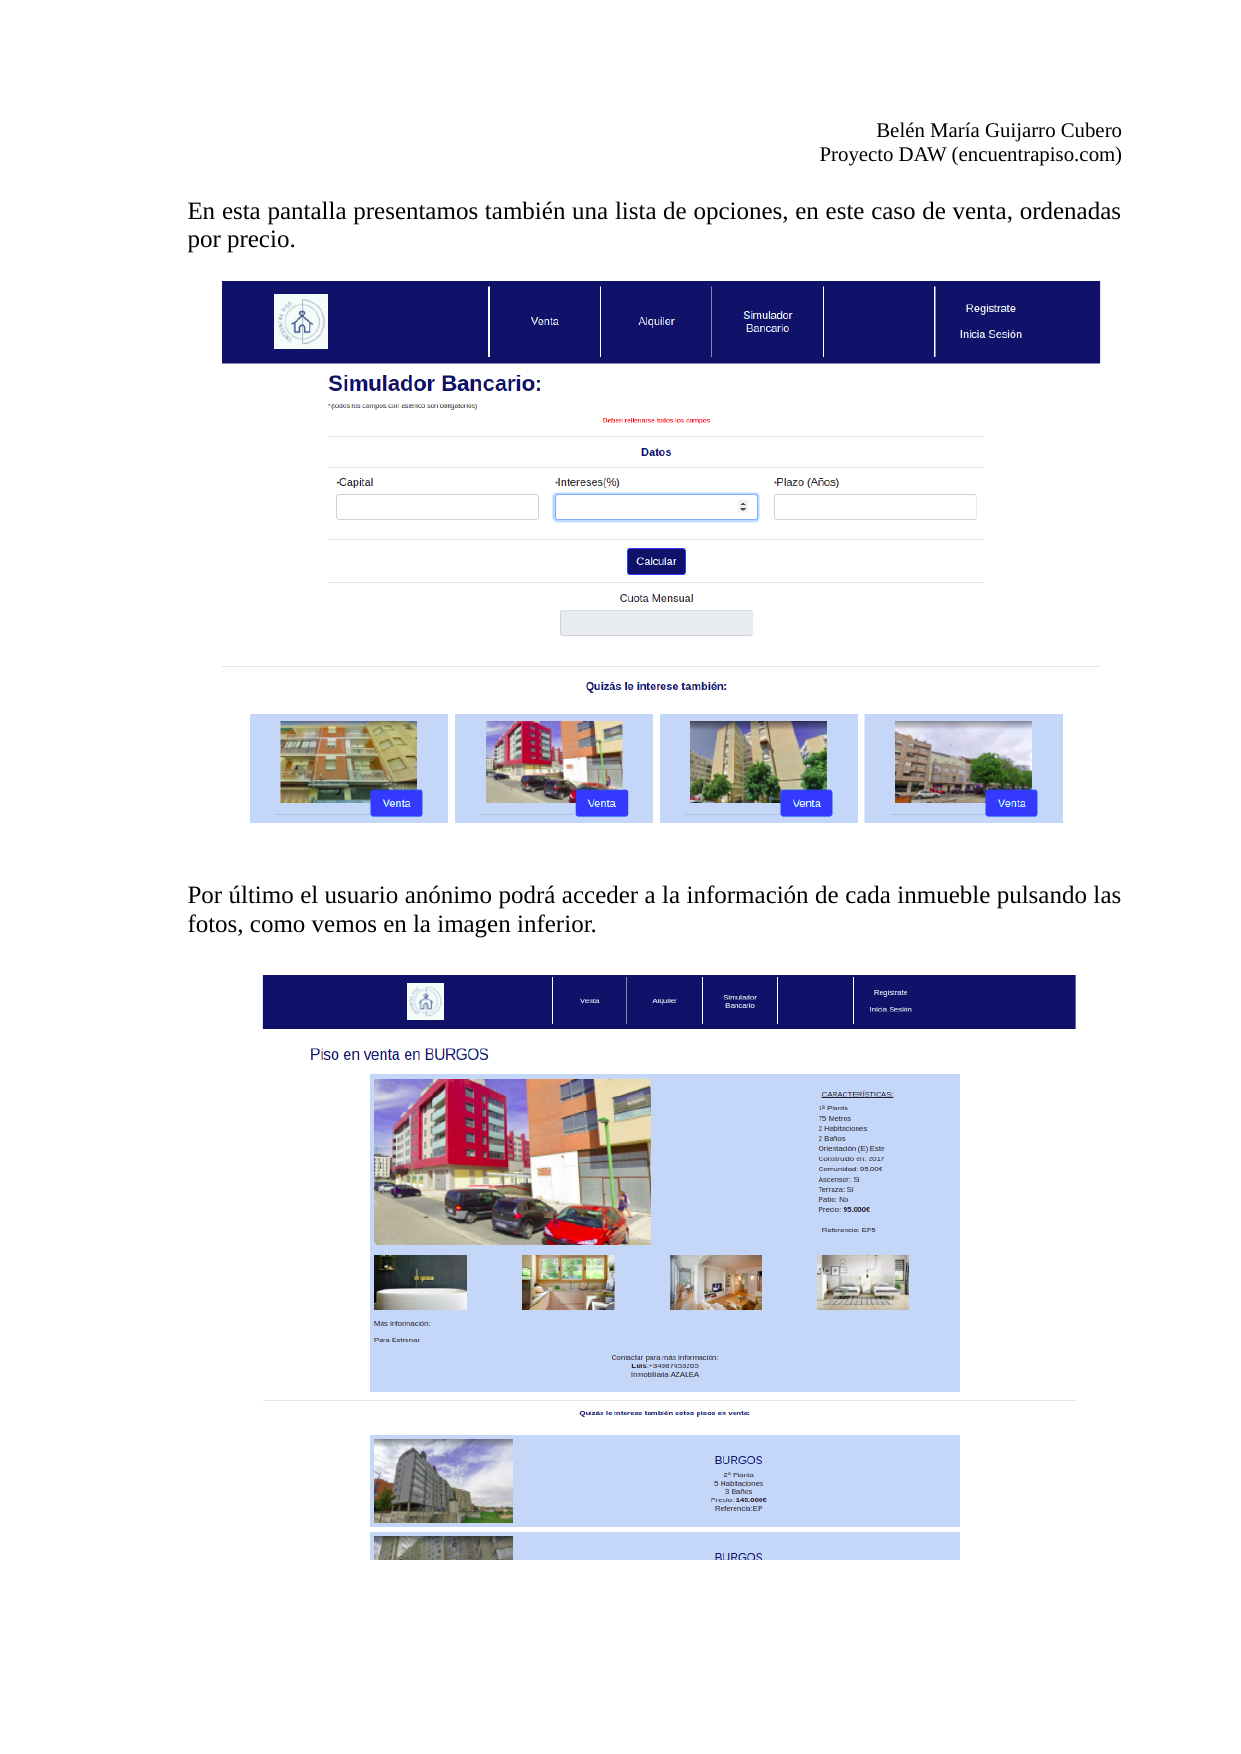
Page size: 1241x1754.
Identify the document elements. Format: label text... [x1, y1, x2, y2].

picture [222, 281, 1101, 823]
list Por último el usuario anónimo podrá acceder a la información de cada inmueble pulsando las fotos, como vemos en la imagen inferior. [150, 880, 1122, 938]
picture [262, 975, 1076, 1560]
list En esta pantalla presentamos también una lista de opciones, en este caso de venta, ordenadas por precio. [150, 196, 1122, 253]
